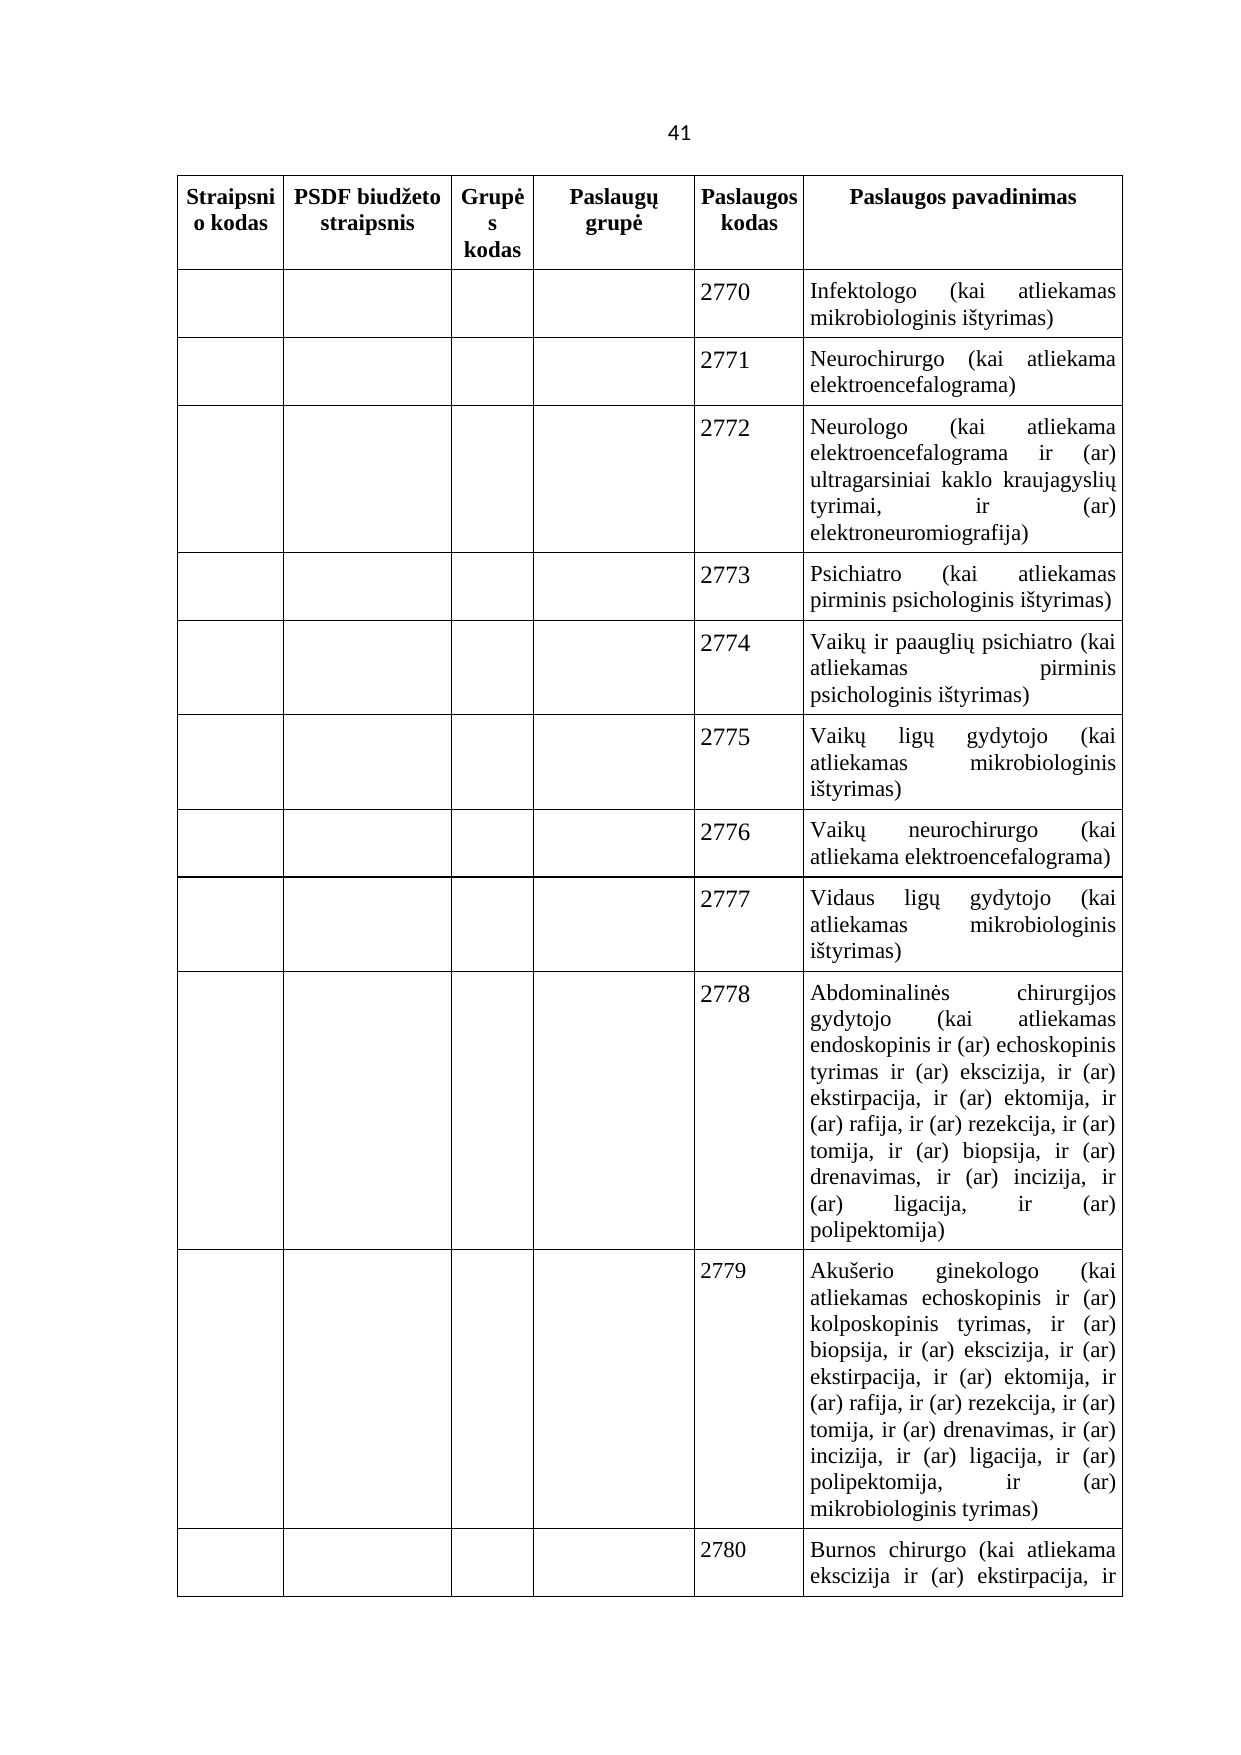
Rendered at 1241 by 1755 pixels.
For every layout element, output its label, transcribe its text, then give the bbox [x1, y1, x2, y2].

table_cell Burnos chirurgo (kai atliekama ekscizija ir (ar) ekstirpacija, ir [804, 1529, 1122, 1596]
table_cell [284, 553, 451, 620]
table_cell Abdominalinės chirurgijos gydytojo (kai atliekamas endoskopinis ir (ar) echoskopinis tyrimas ir (ar) ekscizija, ir (ar) ekstirpacija, ir (ar) ektomija, ir (ar) rafija, ir (ar) rezekcija, ir (ar) tomija, ir (ar) biopsija, ir (ar) drenavimas, ir (ar) incizija, ir (ar) ligacija, ir (ar) polipektomija) [804, 972, 1122, 1249]
table_header Paslaugos pavadinimas [804, 176, 1122, 269]
table_cell Vidaus ligų gydytojo (kai atliekamas mikrobiologinis ištyrimas) [804, 878, 1122, 971]
table_cell 2780 [695, 1529, 803, 1596]
table_cell 2776 [695, 810, 803, 876]
table_cell 2770 [695, 270, 803, 337]
table_cell Neurologo (kai atliekama elektroencefalograma ir (ar) ultragarsiniai kaklo kraujagyslių tyrimai, ir (ar) elektroneuromiografija) [804, 406, 1122, 552]
table_cell Psichiatro (kai atliekamas pirminis psichologinis ištyrimas) [804, 553, 1122, 620]
table_cell Vaikų ligų gydytojo (kai atliekamas mikrobiologinis ištyrimas) [804, 715, 1122, 808]
table_cell [534, 1250, 694, 1528]
table_cell [284, 878, 451, 971]
table_cell 2779 [695, 1250, 803, 1528]
table_cell [452, 878, 533, 971]
table_cell [452, 406, 533, 552]
table_header Paslaugos kodas [695, 176, 803, 269]
table_cell [284, 406, 451, 552]
table_cell [284, 972, 451, 1249]
table_cell [178, 972, 283, 1249]
table_cell [452, 715, 533, 808]
table_cell [178, 1250, 283, 1528]
table_header PSDF biudžeto straipsnis [284, 176, 451, 269]
table_cell 2771 [695, 338, 803, 405]
table_cell [534, 972, 694, 1249]
table_cell 2778 [695, 972, 803, 1249]
table_cell [534, 1529, 694, 1596]
table_cell [284, 1250, 451, 1528]
table_cell [284, 338, 451, 405]
table_cell [452, 1250, 533, 1528]
table_cell 2775 [695, 715, 803, 808]
table_cell [178, 270, 283, 337]
table_cell [284, 715, 451, 808]
table_cell [178, 338, 283, 405]
table_cell [452, 1529, 533, 1596]
table_cell [452, 810, 533, 876]
table_cell Neurochirurgo (kai atliekama elektroencefalograma) [804, 338, 1122, 405]
table_cell 2772 [695, 406, 803, 552]
table_cell [534, 553, 694, 620]
table_cell [452, 553, 533, 620]
table_cell [284, 270, 451, 337]
table_cell [284, 1529, 451, 1596]
table_cell [178, 621, 283, 714]
table_cell [452, 621, 533, 714]
table_cell Vaikų neurochirurgo (kai atliekama elektroencefalograma) [804, 810, 1122, 876]
table_cell 2777 [695, 878, 803, 971]
table_cell [178, 553, 283, 620]
table_cell [178, 715, 283, 808]
table_cell [534, 270, 694, 337]
table_cell 2774 [695, 621, 803, 714]
table_cell [178, 810, 283, 876]
table_cell [178, 406, 283, 552]
table_cell [178, 878, 283, 971]
table_header Paslaugų grupė [534, 176, 694, 269]
table_cell [452, 972, 533, 1249]
table_cell [452, 270, 533, 337]
table_cell [284, 810, 451, 876]
table_cell [534, 621, 694, 714]
table_cell [534, 878, 694, 971]
table_header Grupės kodas [452, 176, 533, 269]
table_cell Vaikų ir paauglių psichiatro (kai atliekamas pirminis psichologinis ištyrimas) [804, 621, 1122, 714]
table_cell 2773 [695, 553, 803, 620]
table_cell [178, 1529, 283, 1596]
table_cell [534, 406, 694, 552]
table_cell [452, 338, 533, 405]
table_cell [534, 715, 694, 808]
table_header Straipsnio kodas [178, 176, 283, 269]
table_cell [534, 338, 694, 405]
table_cell Akušerio ginekologo (kai atliekamas echoskopinis ir (ar) kolposkopinis tyrimas, ir (ar) biopsija, ir (ar) ekscizija, ir (ar) ekstirpacija, ir (ar) ektomija, ir (ar) rafija, ir (ar) rezekcija, ir (ar) tomija, ir (ar) drenavimas, ir (ar) incizija, ir (ar) ligacija, ir (ar) polipektomija, ir (ar) mikrobiologinis tyrimas) [804, 1250, 1122, 1528]
table_cell [284, 621, 451, 714]
table_cell [534, 810, 694, 876]
table_cell Infektologo (kai atliekamas mikrobiologinis ištyrimas) [804, 270, 1122, 337]
